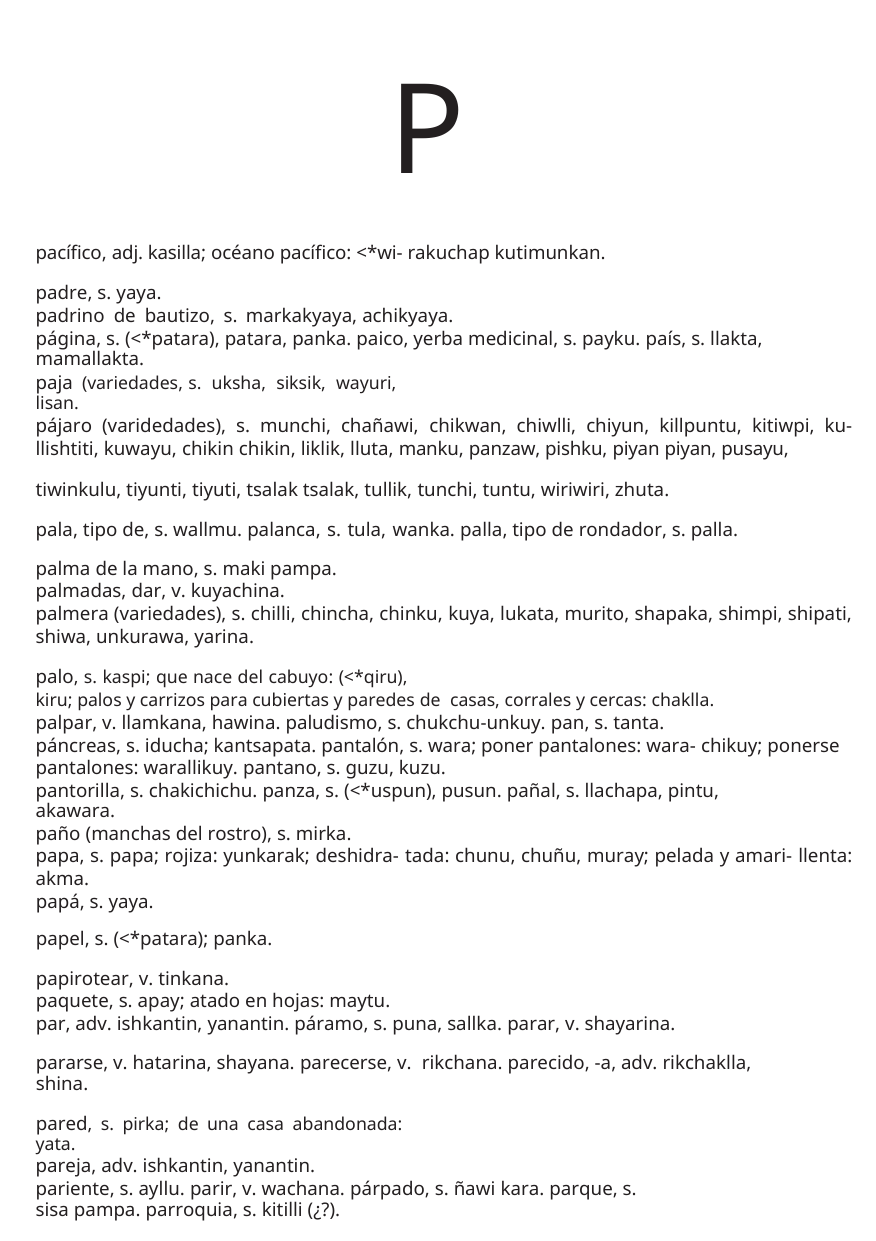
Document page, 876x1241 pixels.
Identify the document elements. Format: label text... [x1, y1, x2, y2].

text kiru; palos y carrizos para cubiertas y paredes de casas, corrales y cercas: chaklla. [35, 688, 852, 712]
text papa, s. papa; rojiza: yunkarak; deshidra- tada: chunu, chuñu, muray; pelada y amari- llenta: akma. [35, 845, 852, 890]
text palma de la mano, s. maki pampa. [35, 558, 856, 579]
text paja (variedades, s. uksha, siksik, wayuri, [35, 371, 856, 394]
text padre, s. yaya. [35, 281, 856, 304]
text palmadas, dar, v. kuyachina. [35, 579, 856, 602]
text pantorilla, s. chakichichu. panza, s. (<*uspun), pusun. pañal, s. llachapa, pintu, akawara. [35, 780, 780, 823]
text páncreas, s. iducha; kantsapata. pantalón, s. wara; poner pantalones: wara- chikuy; ponerse pantalones: warallikuy. pantano, s. guzu, kuzu. [35, 734, 853, 780]
text pariente, s. ayllu. parir, v. wachana. párpado, s. ñawi kara. parque, s. sisa pampa. parroquia, s. kitilli (¿?). [35, 1178, 659, 1222]
subtitle P [19, 40, 835, 210]
text padrino de bautizo, s. markakyaya, achikyaya. [35, 304, 856, 328]
text palo, s. kaspi; que nace del cabuyo: (<*qiru), [35, 664, 856, 688]
text paquete, s. apay; atado en hojas: maytu. [36, 990, 856, 1012]
text papel, s. (<*patara); panka. [36, 926, 856, 951]
text pareja, adv. ishkantin, yanantin. [35, 1154, 856, 1177]
text pájaro (varidedades), s. munchi, chañawi, chikwan, chiwlli, chiyun, killpuntu, kitiwpi, ku- llishtiti, kuwayu, chikin chikin, liklik, lluta, manku, panzaw, pishku, piyan piyan, pusayu, [35, 415, 852, 460]
text lisan. [35, 394, 856, 413]
text papá, s. yaya. [36, 890, 856, 914]
text par, adv. ishkantin, yanantin. páramo, s. puna, sallka. parar, v. shayarina. [36, 1013, 718, 1035]
text tiwinkulu, tiyunti, tiyuti, tsalak tsalak, tullik, tunchi, tuntu, wiriwiri, zhuta. [35, 477, 852, 502]
text palpar, v. llamkana, hawina. paludismo, s. chukchu-unkuy. pan, s. tanta. [35, 712, 752, 734]
text yata. [35, 1135, 856, 1154]
text pala, tipo de, s. wallmu. palanca, s. tula, wanka. palla, tipo de rondador, s. palla. [35, 519, 757, 541]
text pararse, v. hatarina, shayana. parecerse, v. rikchana. parecido, -a, adv. rikchaklla, shina. [36, 1052, 759, 1095]
text papirotear, v. tinkana. [36, 967, 856, 990]
text paño (manchas del rostro), s. mirka. [35, 823, 856, 845]
text página, s. (<*patara), patara, panka. paico, yerba medicinal, s. payku. país, s. llakta, mamallakta. [35, 328, 801, 371]
text palmera (variedades), s. chilli, chincha, chinku, kuya, lukata, murito, shapaka, shimpi, shipati, shiwa, unkurawa, yarina. [35, 603, 852, 648]
text pared, s. pirka; de una casa abandonada: [36, 1112, 856, 1135]
text pacífico, adj. kasilla; océano pacífico: <*wi- rakuchap kutimunkan. [35, 240, 856, 264]
